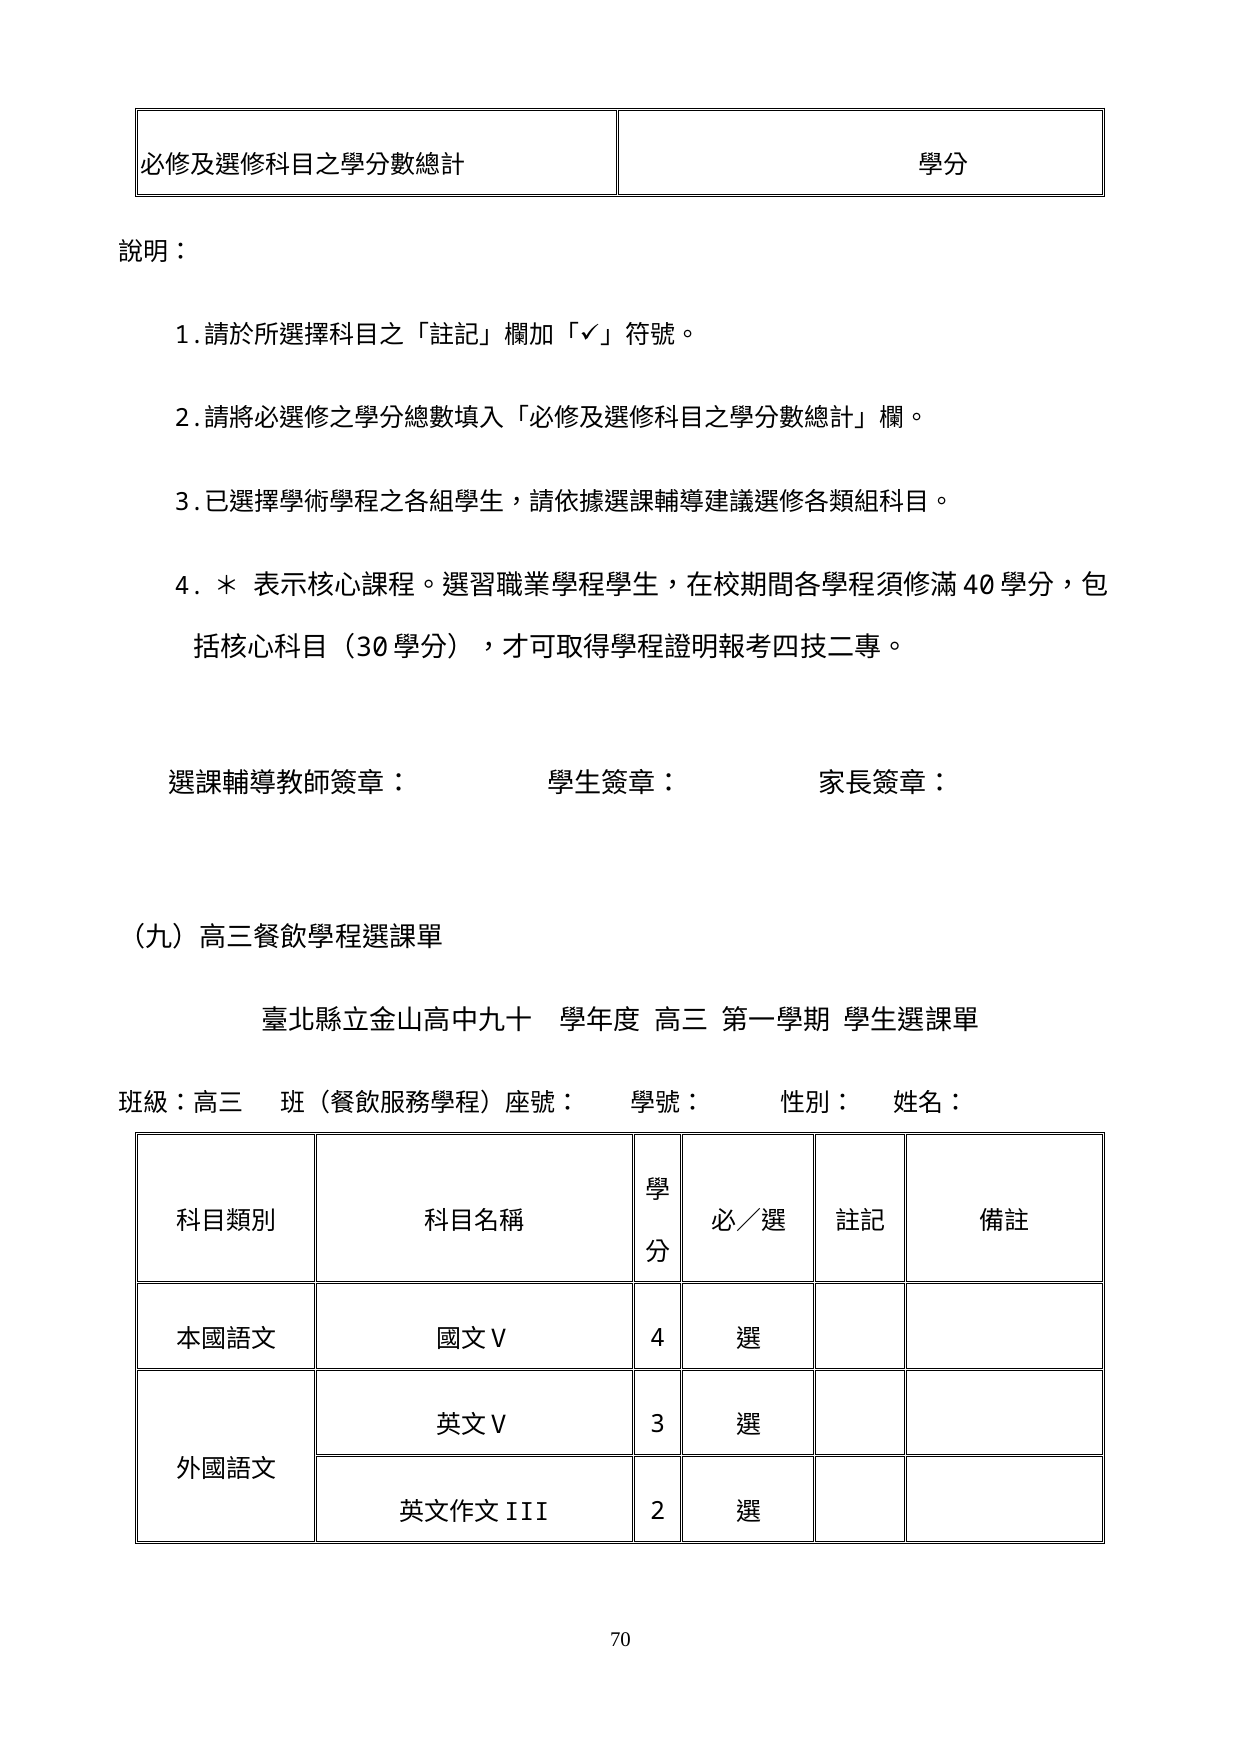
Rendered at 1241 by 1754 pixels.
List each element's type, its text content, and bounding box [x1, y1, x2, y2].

text 說明： [118, 208, 1122, 270]
table_cell [816, 1457, 904, 1541]
table_cell 外國語文 [138, 1371, 314, 1541]
table_cell 4 [635, 1284, 680, 1368]
text 3.已選擇學術學程之各組學生，請依據選課輔導建議選修各類組科目。 [118, 458, 1122, 520]
text 班級：高三 班（餐飲服務學程）座號： 學號： 性別： 姓名： [118, 1059, 1122, 1122]
text 2.請將必選修之學分總數填入「必修及選修科目之學分數總計」欄。 [118, 374, 1122, 437]
table_cell [816, 1371, 904, 1454]
table_cell 選 [683, 1284, 813, 1368]
table_header 科目類別 [138, 1135, 314, 1281]
table_cell [816, 1284, 904, 1368]
table_cell 2 [635, 1457, 680, 1541]
table_header 備註 [907, 1135, 1102, 1281]
table_header 學分 [635, 1135, 680, 1281]
table_cell 必修及選修科目之學分數總計 [138, 111, 616, 194]
text （九）高三餐飲學程選課單 [118, 893, 1122, 955]
table_cell 英文Ⅴ [317, 1371, 632, 1454]
table_header 科目名稱 [317, 1135, 632, 1281]
table_cell 選 [683, 1457, 813, 1541]
table_cell 英文作文III [317, 1457, 632, 1541]
table_cell 國文Ⅴ [317, 1284, 632, 1368]
table_cell 選 [683, 1371, 813, 1454]
table_cell [907, 1371, 1102, 1454]
table_header 註記 [816, 1135, 904, 1281]
table_cell 學分 [619, 111, 1102, 194]
text 臺北縣立金山高中九十 學年度 高三 第一學期 學生選課單 [118, 976, 1122, 1038]
text 4. ＊ 表示核心課程。選習職業學程學生，在校期間各學程須修滿40學分，包括核心科目（30學分），才可取得學程證明報考四技二專。 [174, 541, 1122, 666]
table_cell [907, 1457, 1102, 1541]
text 選課輔導教師簽章： 學生簽章： 家長簽章： [168, 739, 1122, 801]
table_header 必／選 [683, 1135, 813, 1281]
table_cell 本國語文 [138, 1284, 314, 1368]
table_cell [907, 1284, 1102, 1368]
text 1.請於所選擇科目之「註記」欄加「ü」符號。 [118, 291, 1122, 353]
table_cell 3 [635, 1371, 680, 1454]
